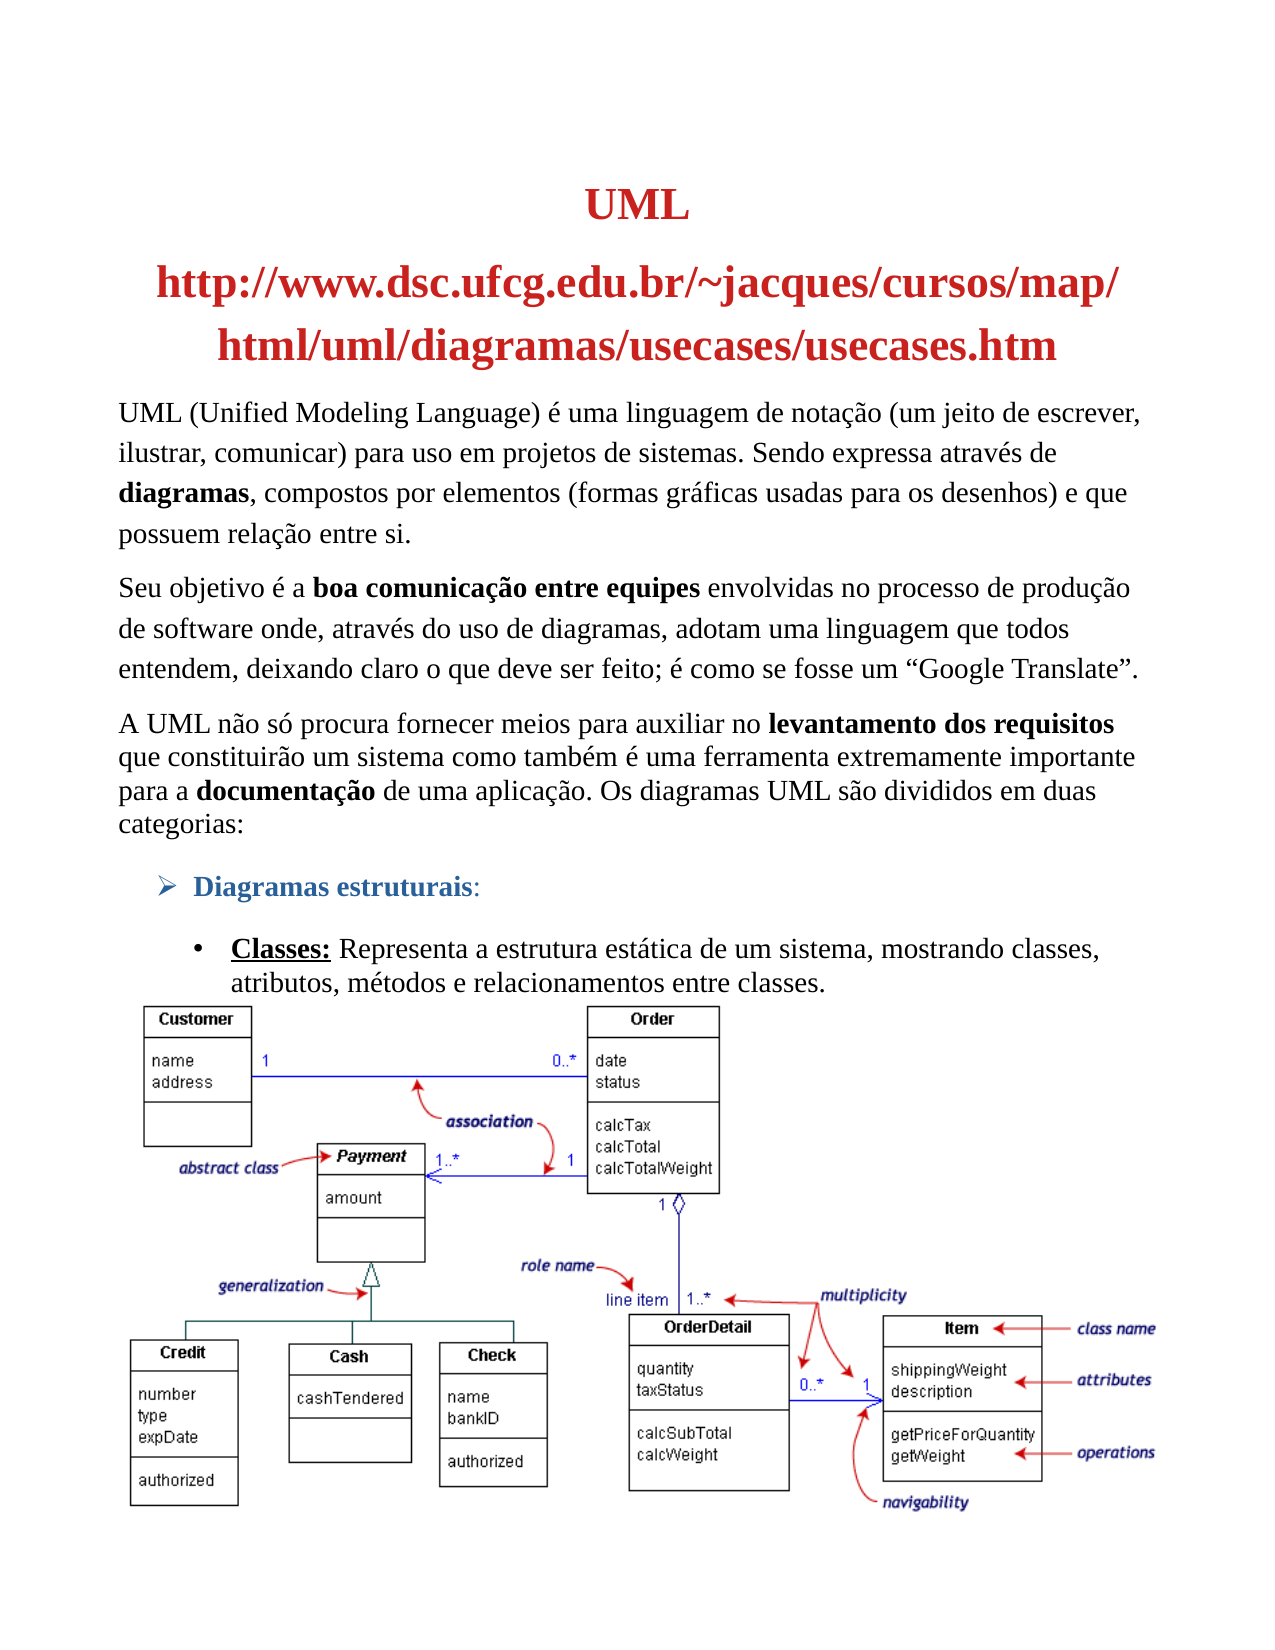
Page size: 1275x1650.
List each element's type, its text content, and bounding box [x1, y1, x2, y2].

text http://www.dsc.ufcg.edu.br/~jacques/cursos/map/html/uml/diagramas/usecases/usecases.htm [118, 254, 1157, 370]
text UML (Unified Modeling Language) é uma linguagem de notação (um jeito de escrever, ilustrar, comunicar) para uso em projetos de sistemas. Sendo expressa através de diagramas, compostos por elementos (formas gráficas usadas para os desenhos) e que possuem relação entre si. [118, 395, 1157, 549]
picture [118, 998, 1157, 1513]
text A UML não só procura fornecer meios para auxiliar no levantamento dos requisitos que constituirão um sistema como também é uma ferramenta extremamente importante para a documentação de uma aplicação. Os diagramas UML são divididos em duas categorias: [118, 706, 1157, 869]
text UML [118, 176, 1157, 229]
list Diagramas estruturais: [156, 869, 1157, 902]
text Seu objetivo é a boa comunicação entre equipes envolvidas no processo de produção de software onde, através do uso de diagramas, adotam uma linguagem que todos entendem, deixando claro o que deve ser feito; é como se fosse um “Google Translate”. [118, 571, 1157, 684]
list Classes: Representa a estrutura estática de um sistema, mostrando classes, atributos, métodos e relacionamentos entre classes. [193, 931, 1157, 998]
